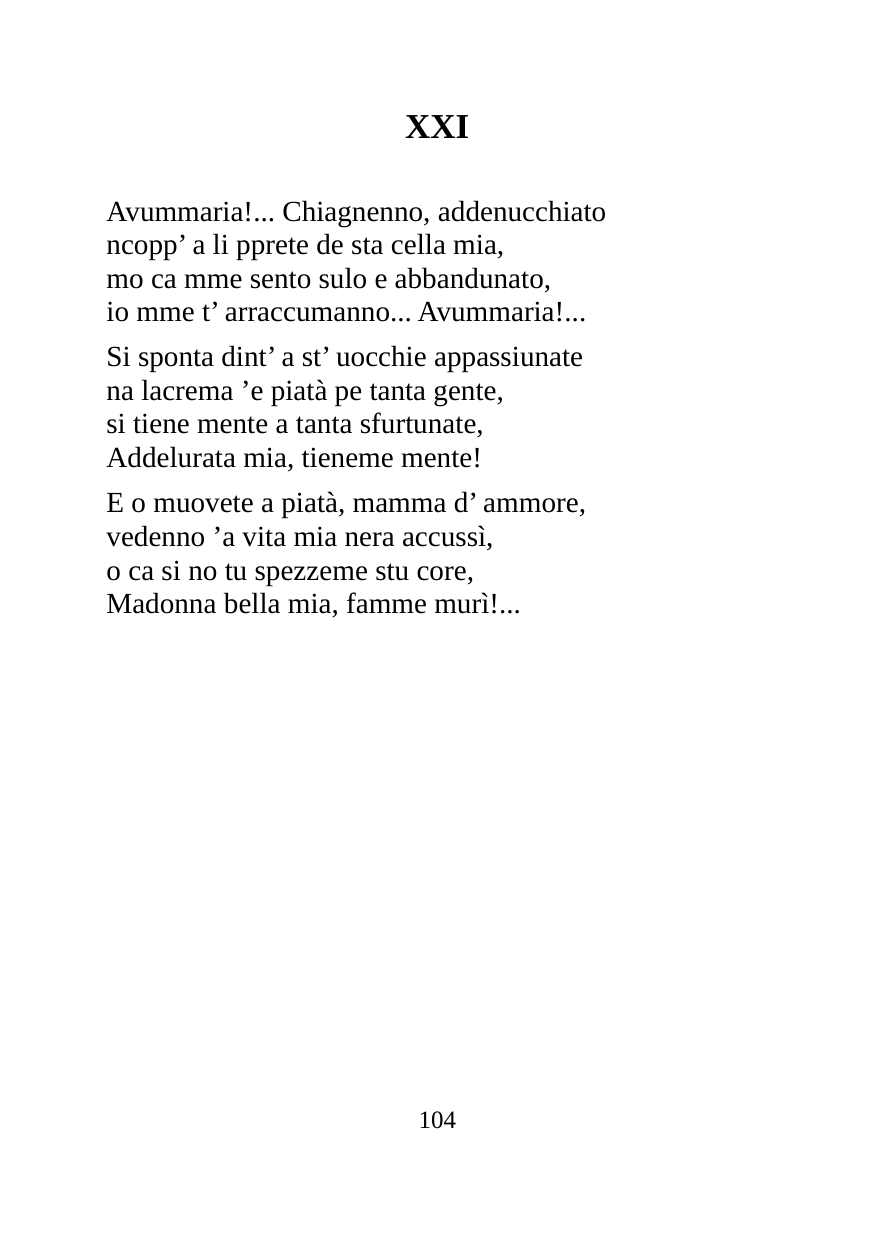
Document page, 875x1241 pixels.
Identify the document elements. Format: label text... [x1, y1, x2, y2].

subtitle XXI [106, 106, 768, 146]
text o ca si no tu spezzeme stu core, [106, 553, 768, 586]
text si tiene mente a tanta sfurtunate, [106, 407, 768, 440]
text Addelurata mia, tieneme mente! [106, 440, 768, 474]
text io mme t’ arraccumanno... Avummaria!... [106, 294, 768, 328]
text ncopp’ a li pprete de sta cella mia, [106, 227, 768, 261]
text E o muovete a piatà, mamma d’ ammore, [106, 486, 768, 519]
text vedenno ’a vita mia nera accussì, [106, 519, 768, 553]
text na lacrema ’e piatà pe tanta gente, [106, 373, 768, 407]
text mo ca mme sento sulo e abbandunato, [106, 261, 768, 294]
text Si sponta dint’ a st’ uocchie appassiunate [106, 339, 768, 373]
text Avummaria!... Chiagnenno, addenucchiato [106, 194, 768, 227]
text Madonna bella mia, famme murì!... [106, 586, 768, 620]
